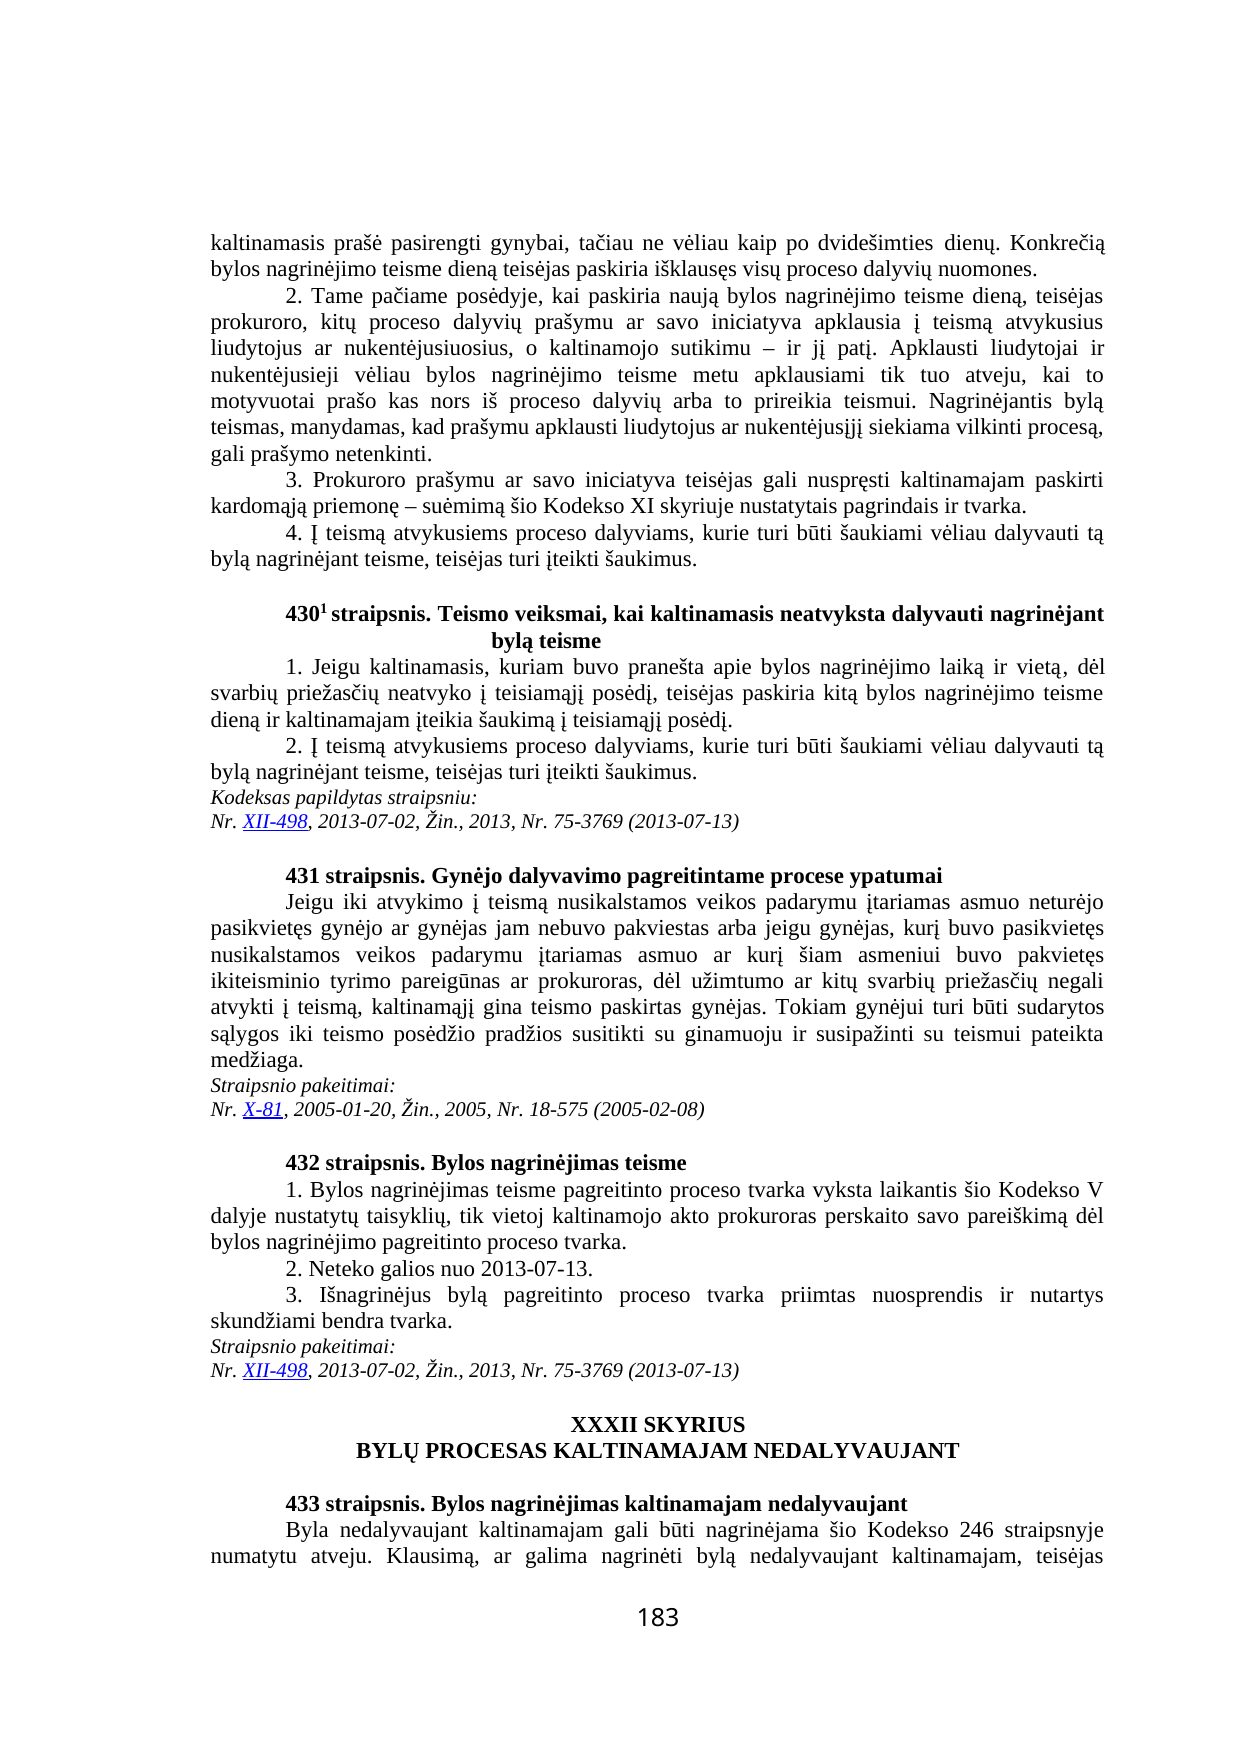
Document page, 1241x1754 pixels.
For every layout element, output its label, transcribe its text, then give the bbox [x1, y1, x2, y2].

text Nr. XII-498, 2013-07-02, Žin., 2013, Nr. 75-3769 (2013-07-13) [210, 1358, 1105, 1382]
text Straipsnio pakeitimai: [210, 1334, 1105, 1358]
text 432 straipsnis. Bylos nagrinėjimas teisme [210, 1149, 1105, 1176]
text Byla nedalyvaujant kaltinamajam gali būti nagrinėjama šio Kodekso 246 straipsnyje numatytu atveju. Klausimą, ar galima nagrinėti bylą nedalyvaujant kaltinamajam, teisėjas [210, 1516, 1105, 1569]
text Nr. XII-498, 2013-07-02, Žin., 2013, Nr. 75-3769 (2013-07-13) [210, 809, 1105, 833]
text 3. Išnagrinėjus bylą pagreitinto proceso tvarka priimtas nuosprendis ir nutartys skundžiami bendra tvarka. [210, 1281, 1105, 1334]
text Nr. X-81, 2005-01-20, Žin., 2005, Nr. 18-575 (2005-02-08) [210, 1097, 1105, 1121]
text 4. Į teismą atvykusiems proceso dalyviams, kurie turi būti šaukiami vėliau dalyvauti tą bylą nagrinėjant teisme, teisėjas turi įteikti šaukimus. [210, 519, 1105, 572]
text 3. Prokuroro prašymu ar savo iniciatyva teisėjas gali nuspręsti kaltinamajam paskirti kardomąją priemonę – suėmimą šio Kodekso XI skyriuje nustatytais pagrindais ir tvarka. [210, 466, 1105, 519]
text 1. Jeigu kaltinamasis, kuriam buvo pranešta apie bylos nagrinėjimo laiką ir vietą, dėl svarbių priežasčių neatvyko į teisiamąjį posėdį, teisėjas paskiria kitą bylos nagrinėjimo teisme dieną ir kaltinamajam įteikia šaukimą į teisiamąjį posėdį. [210, 653, 1105, 732]
text kaltinamasis prašė pasirengti gynybai, tačiau ne vėliau kaip po dvidešimties dienų. Konkrečią bylos nagrinėjimo teisme dieną teisėjas paskiria išklausęs visų proceso dalyvių nuomones. [210, 229, 1105, 282]
text 2. Į teismą atvykusiems proceso dalyviams, kurie turi būti šaukiami vėliau dalyvauti tą bylą nagrinėjant teisme, teisėjas turi įteikti šaukimus. [210, 732, 1105, 785]
text 433 straipsnis. Bylos nagrinėjimas kaltinamajam nedalyvaujant [210, 1490, 1105, 1516]
text Kodeksas papildytas straipsniu: [210, 785, 1105, 809]
text 431 straipsnis. Gynėjo dalyvavimo pagreitintame procese ypatumai [210, 862, 1105, 888]
text Jeigu iki atvykimo į teismą nusikalstamos veikos padarymu įtariamas asmuo neturėjo pasikvietęs gynėjo ar gynėjas jam nebuvo pakviestas arba jeigu gynėjas, kurį buvo pasikvietęs nusikalstamos veikos padarymu įtariamas asmuo ar kurį šiam asmeniui buvo pakvietęs ikiteisminio tyrimo pareigūnas ar prokuroras, dėl užimtumo ar kitų svarbių priežasčių negali atvykti į teismą, kaltinamąjį gina teismo paskirtas gynėjas. Tokiam gynėjui turi būti sudarytos sąlygos iki teismo posėdžio pradžios susitikti su ginamuoju ir susipažinti su teismui pateikta medžiaga. [210, 888, 1105, 1072]
text Bylų procesas kaltinamajam nedalyvaujant [210, 1437, 1105, 1463]
text 4301 straipsnis. Teismo veiksmai, kai kaltinamasis neatvyksta dalyvauti nagrinėjant bylą teisme [285, 600, 1105, 653]
text 1. Bylos nagrinėjimas teisme pagreitinto proceso tvarka vyksta laikantis šio Kodekso V dalyje nustatytų taisyklių, tik vietoj kaltinamojo akto prokuroras perskaito savo pareiškimą dėl bylos nagrinėjimo pagreitinto proceso tvarka. [210, 1176, 1105, 1255]
subtitle XXXII skyrius [210, 1411, 1105, 1437]
text 2. Neteko galios nuo 2013-07-13. [210, 1255, 1105, 1281]
text Straipsnio pakeitimai: [210, 1072, 1105, 1097]
text 2. Tame pačiame posėdyje, kai paskiria naują bylos nagrinėjimo teisme dieną, teisėjas prokuroro, kitų proceso dalyvių prašymu ar savo iniciatyva apklausia į teismą atvykusius liudytojus ar nukentėjusiuosius, o kaltinamojo sutikimu – ir jį patį. Apklausti liudytojai ir nukentėjusieji vėliau bylos nagrinėjimo teisme metu apklausiami tik tuo atveju, kai to motyvuotai prašo kas nors iš proceso dalyvių arba to prireikia teismui. Nagrinėjantis bylą teismas, manydamas, kad prašymu apklausti liudytojus ar nukentėjusįjį siekiama vilkinti procesą, gali prašymo netenkinti. [210, 282, 1105, 466]
